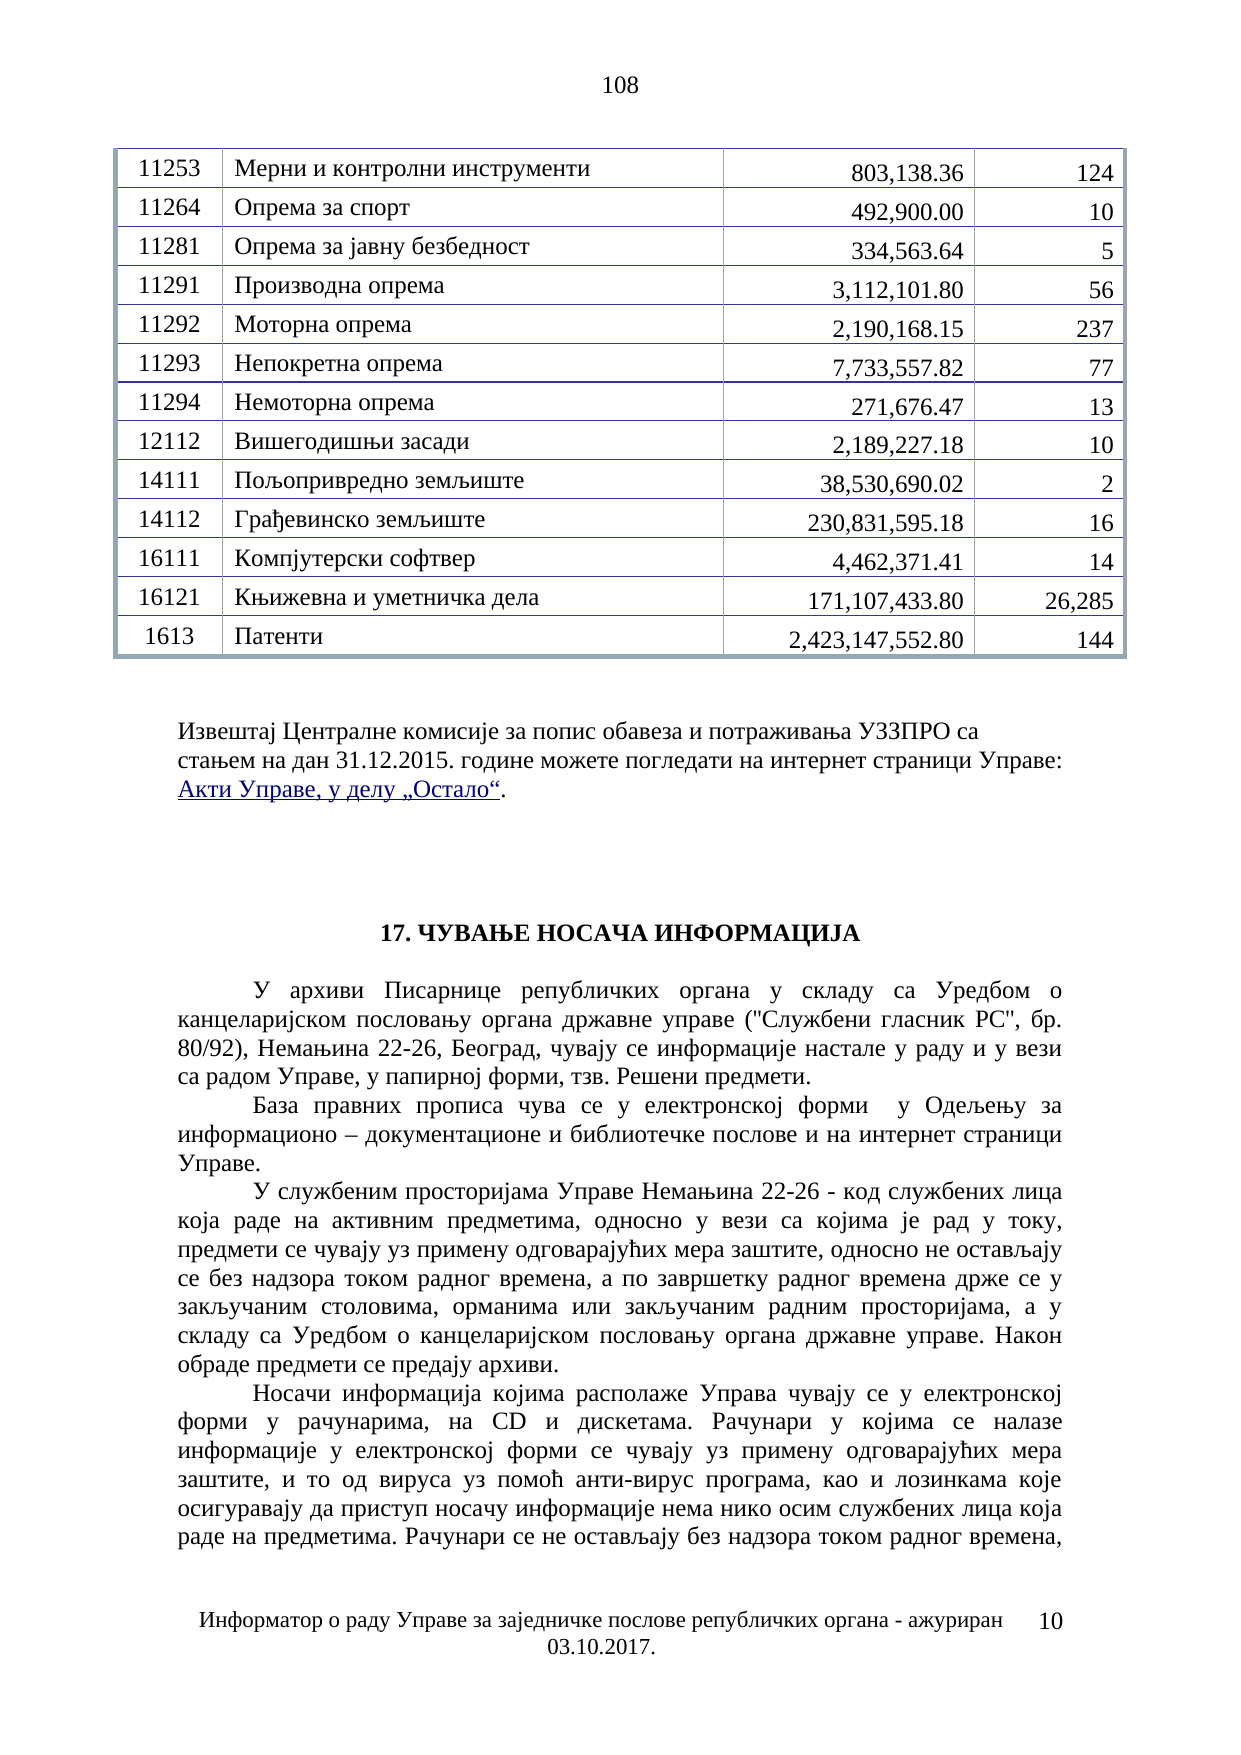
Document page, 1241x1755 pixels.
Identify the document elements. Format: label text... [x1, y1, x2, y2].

table_cell 13 [975, 383, 1123, 420]
table_cell 11294 [118, 383, 222, 420]
table_cell 56 [975, 266, 1123, 303]
table_cell 10 [975, 188, 1123, 226]
table_cell Компјутерски софтвер [223, 538, 723, 576]
table_cell Непокретна опрема [223, 344, 723, 381]
table_cell 334,563.64 [724, 227, 974, 264]
table_cell 11264 [118, 188, 222, 226]
table_cell 124 [975, 149, 1123, 187]
table_cell 2,190,168.15 [724, 305, 974, 342]
table_cell 3,112,101.80 [724, 266, 974, 303]
table_cell 77 [975, 344, 1123, 381]
table_cell Књижевна и уметничка дела [223, 577, 723, 615]
table_cell Вишегодишњи засади [223, 421, 723, 459]
table_cell Опрема за јавну безбедност [223, 227, 723, 264]
table_cell Немоторна опрема [223, 383, 723, 420]
text Извештај Централне комисије за попис обавеза и потраживања УЗЗПРО са стањем на дан 31.12.2015. године можете погледати на интернет страници Управе: Акти Управе, у делу „Остало“. [177, 716, 1063, 803]
table_cell 237 [975, 305, 1123, 342]
text 17. ЧУВАЊЕ НОСАЧА ИНФОРМАЦИЈА [177, 918, 1063, 946]
table_cell Пољопривредно земљиште [223, 460, 723, 498]
text Носачи информација којима располаже Управа чувају се у електронској форми у рачунарима, на CD и дискетама. Рачунари у којима се налазе информације у електронској форми се чувају уз примену одговарајућих мера заштите, и то од вируса уз помоћ анти-вирус програма, као и лозинкама које осигуравају да приступ носачу информације нема нико осим службених лица која раде на предметима. Рачунари се не остављају без надзора током радног времена, [177, 1378, 1063, 1550]
text У службеним просторијама Управе Немањина 22-26 - код службених лица која раде на активним предметима, односно у вези са којима је рад у току, предмети се чувају уз примену одговарајућих мера заштите, односно не остављају се без надзора током радног времена, а по завршетку радног времена држе се у закључаним столовима, орманима или закључаним радним просторијама, а у складу са Уредбом о канцеларијском пословању органа државне управе. Након обраде предмети се предају архиви. [177, 1176, 1063, 1378]
table_cell Мерни и контролни инструменти [223, 149, 723, 187]
table_cell 16111 [118, 538, 222, 576]
table_cell 16 [975, 499, 1123, 537]
table_cell 2 [975, 460, 1123, 498]
table_cell 1613 [118, 616, 222, 654]
table_cell 230,831,595.18 [724, 499, 974, 537]
table_cell 11281 [118, 227, 222, 264]
table_cell Грађевинско земљиште [223, 499, 723, 537]
table_cell 14 [975, 538, 1123, 576]
text У архиви Писарнице републичких органа у складу са Уредбом о канцеларијском пословању органа државне управе (''Службени гласник РС'', бр. 80/92), Немањина 22-26, Београд, чувају се информације настале у раду и у вези са радом Управе, у папирној форми, тзв. Решени предмети. [177, 975, 1063, 1090]
table_cell 2,189,227.18 [724, 421, 974, 459]
table_cell Производна опрема [223, 266, 723, 303]
text База правних прописа чува се у електронској форми у Одељењу за информационо – документационе и библиотечке послове и на интернет страници Управе. [177, 1090, 1063, 1176]
table_cell 38,530,690.02 [724, 460, 974, 498]
table_cell 14111 [118, 460, 222, 498]
table_cell 11293 [118, 344, 222, 381]
table_cell Моторна опрема [223, 305, 723, 342]
table_cell 171,107,433.80 [724, 577, 974, 615]
table_cell 5 [975, 227, 1123, 264]
table_cell 803,138.36 [724, 149, 974, 187]
table_cell 16121 [118, 577, 222, 615]
table_cell 14112 [118, 499, 222, 537]
table_cell Опрема за спорт [223, 188, 723, 226]
table_cell 11253 [118, 149, 222, 187]
table_cell 2,423,147,552.80 [724, 616, 974, 654]
table_cell 4,462,371.41 [724, 538, 974, 576]
table_cell 144 [975, 616, 1123, 654]
table_cell 11291 [118, 266, 222, 303]
table_cell 11292 [118, 305, 222, 342]
table_cell 7,733,557.82 [724, 344, 974, 381]
table_cell 12112 [118, 421, 222, 459]
table_cell 26,285 [975, 577, 1123, 615]
table_cell 271,676.47 [724, 383, 974, 420]
table_cell Патенти [223, 616, 723, 654]
table_cell 492,900.00 [724, 188, 974, 226]
table_cell 10 [975, 421, 1123, 459]
